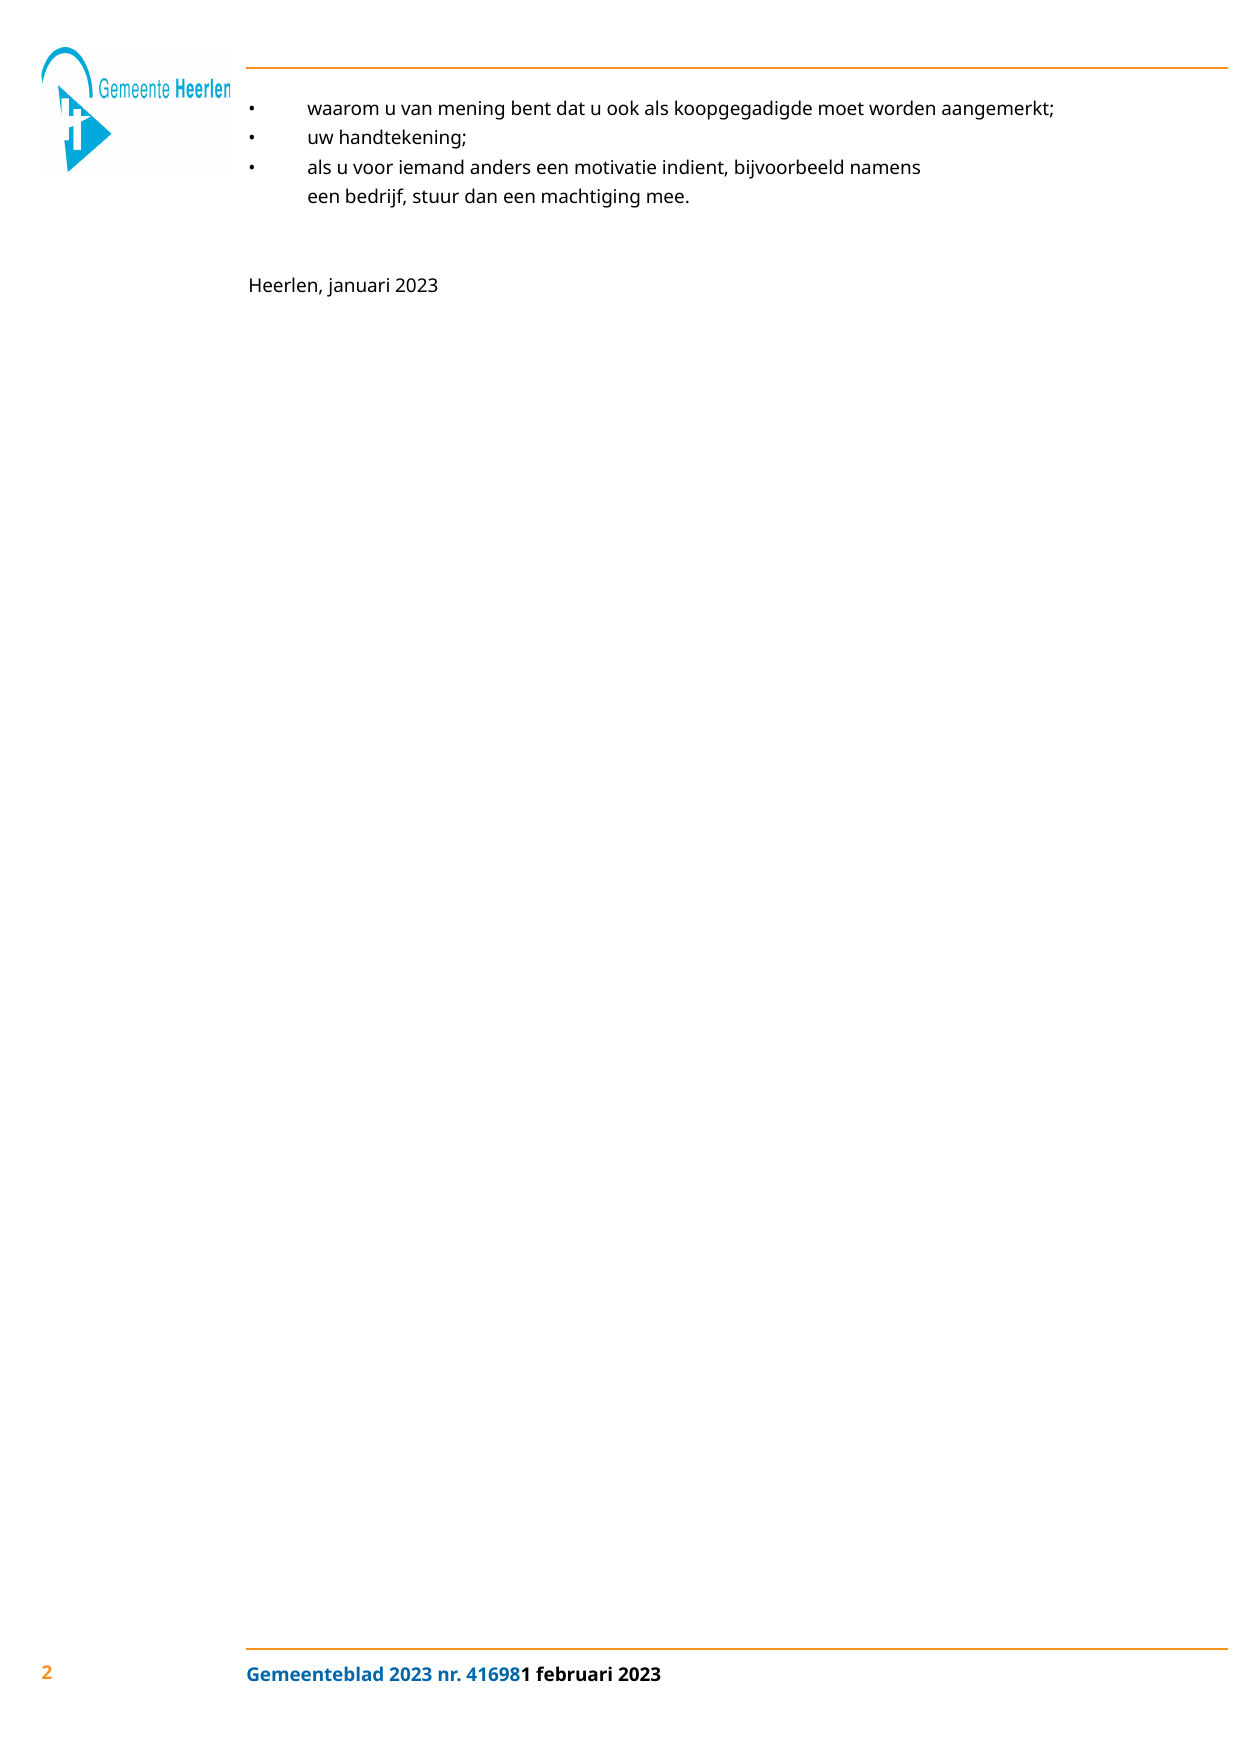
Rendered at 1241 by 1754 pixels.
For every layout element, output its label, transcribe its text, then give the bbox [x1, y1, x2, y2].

list als u voor iemand anders een motivatie indient, bijvoorbeeld namens [248, 154, 1152, 180]
picture [41, 47, 231, 172]
list uw handtekening; [248, 124, 1152, 150]
list waarom u van mening bent dat u ook als koopgegadigde moet worden aangemerkt; [248, 95, 1152, 121]
list een bedrijf, stuur dan een machtiging mee. [248, 183, 1152, 209]
picture [41, 47, 59, 70]
text Heerlen, januari 2023 [248, 272, 1152, 298]
